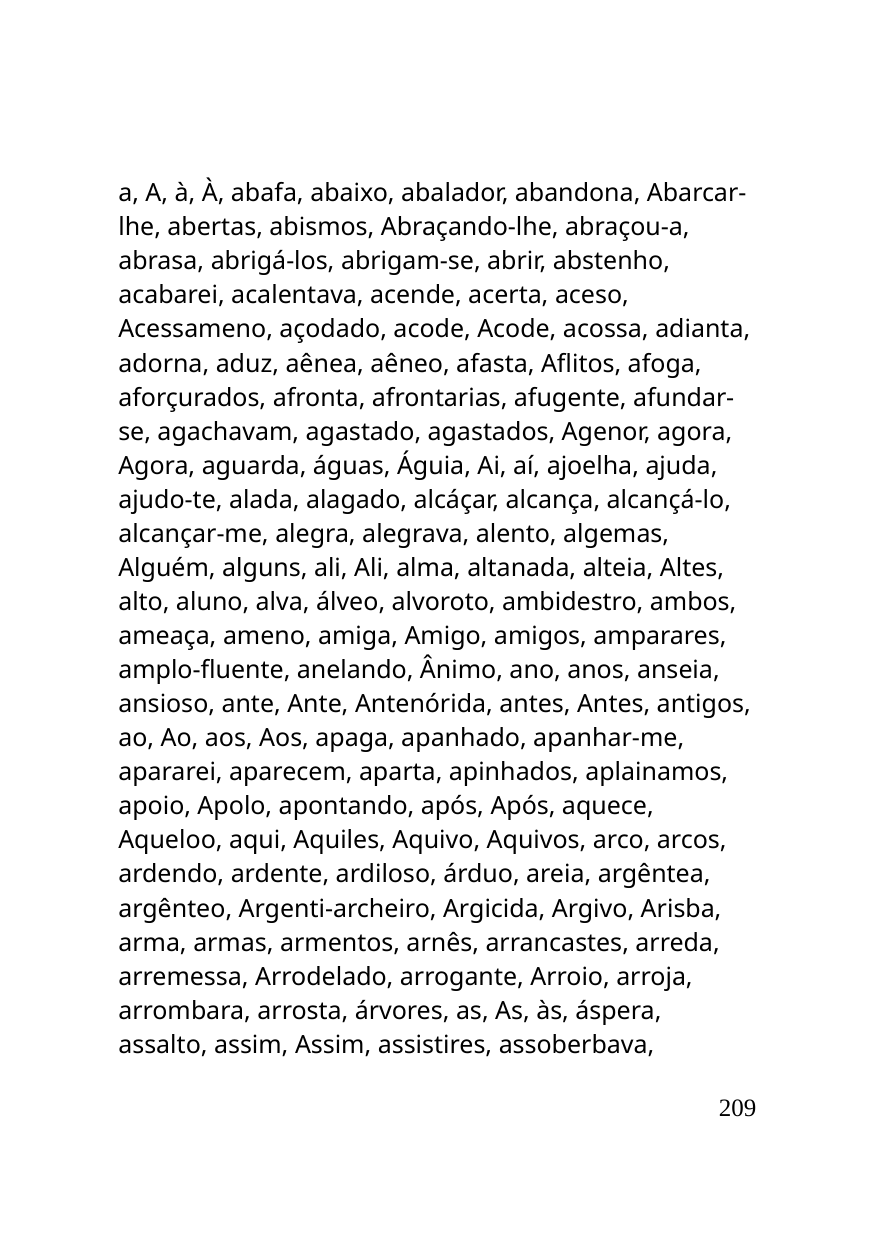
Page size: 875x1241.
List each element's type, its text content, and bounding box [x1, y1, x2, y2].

text a, A, à, À, abafa, abaixo, abalador, abandona, Abarcar-lhe, abertas, abismos, Abraçando-lhe, abraçou-a, abrasa, abrigá-los, abrigam-se, abrir, abstenho, acabarei, acalentava, acende, acerta, aceso, Acessameno, açodado, acode, Acode, acossa, adianta, adorna, aduz, aênea, aêneo, afasta, Aflitos, afoga, aforçurados, afronta, afrontarias, afugente, afundar-se, agachavam, agastado, agastados, Agenor, agora, Agora, aguarda, águas, Águia, Ai, aí, ajoelha, ajuda, ajudo-te, alada, alagado, alcáçar, alcança, alcançá-lo, alcançar-me, alegra, alegrava, alento, algemas, Alguém, alguns, ali, Ali, alma, altanada, alteia, Altes, alto, aluno, alva, álveo, alvoroto, ambidestro, ambos, ameaça, ameno, amiga, Amigo, amigos, amparares, amplo-fluente, anelando, Ânimo, ano, anos, anseia, ansioso, ante, Ante, Antenórida, antes, Antes, antigos, ao, Ao, aos, Aos, apaga, apanhado, apanhar-me, apararei, aparecem, aparta, apinhados, aplainamos, apoio, Apolo, apontando, após, Após, aquece, Aqueloo, aqui, Aquiles, Aquivo, Aquivos, arco, arcos, ardendo, ardente, ardiloso, árduo, areia, argêntea, argênteo, Argenti-archeiro, Argicida, Argivo, Arisba, arma, armas, armentos, arnês, arrancastes, arreda, arremessa, Arrodelado, arrogante, Arroio, arroja, arrombara, arrosta, árvores, as, As, às, áspera, assalto, assim, Assim, assistires, assoberbava, [118, 175, 756, 1061]
